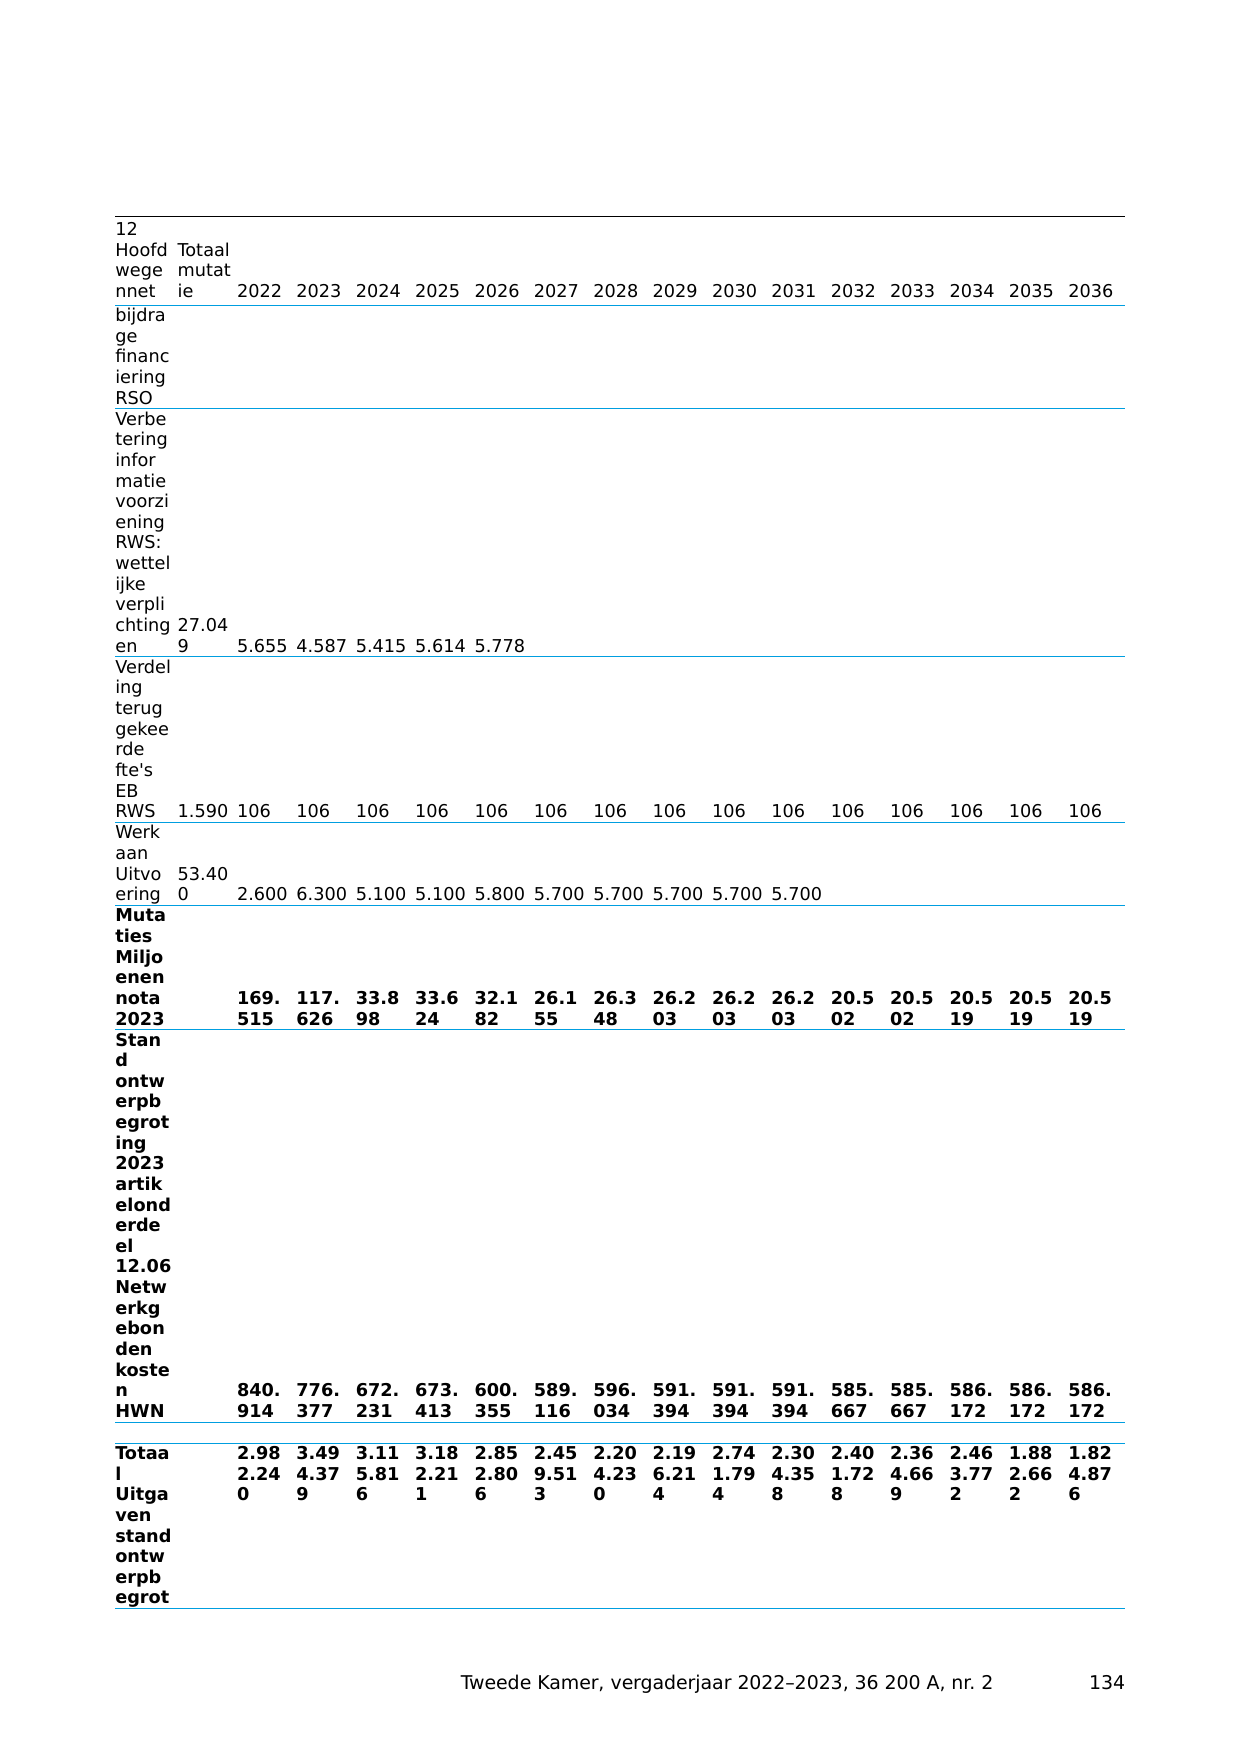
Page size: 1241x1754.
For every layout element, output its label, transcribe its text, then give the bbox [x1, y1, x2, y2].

table_cell 589.116 [531, 1030, 590, 1421]
table_cell Werk aan Uitvoering [115, 823, 174, 905]
table_cell [175, 306, 234, 408]
table_cell [650, 1423, 709, 1443]
table_cell 591.394 [650, 1030, 709, 1421]
table_cell 3.182.211 [412, 1444, 471, 1608]
table_cell 2034 [946, 217, 1006, 304]
table_cell 26.203 [768, 906, 828, 1029]
table_cell 1.590 [175, 657, 234, 822]
table_cell [946, 306, 1006, 408]
table_cell 106 [1065, 657, 1125, 822]
table_cell 2028 [590, 217, 649, 304]
table_cell 106 [1006, 657, 1065, 822]
table_cell [1006, 823, 1065, 905]
table_cell 12 Hoofdwegennet [115, 217, 174, 304]
table_cell 26.348 [590, 906, 649, 1029]
table_cell 5.700 [531, 823, 590, 905]
table_cell 106 [946, 657, 1006, 822]
table_cell 4.587 [293, 409, 353, 656]
table_cell 672.231 [353, 1030, 412, 1421]
table_cell 5.778 [471, 409, 531, 656]
table_cell 2.741.794 [709, 1444, 768, 1608]
table_cell 2026 [471, 217, 531, 304]
table_cell 2035 [1006, 217, 1065, 304]
table_cell 20.502 [887, 906, 946, 1029]
table_cell 5.800 [471, 823, 531, 905]
table_cell 106 [828, 657, 887, 822]
table_cell 591.394 [768, 1030, 828, 1421]
table_cell [1006, 306, 1065, 408]
table_cell [175, 906, 234, 1029]
table_cell [709, 306, 768, 408]
table_cell [828, 306, 887, 408]
table_cell 585.667 [887, 1030, 946, 1421]
table_cell [1006, 409, 1065, 656]
table_cell [828, 1423, 887, 1443]
table_cell [531, 1423, 590, 1443]
table_cell bijdrage financiering RSO [115, 306, 174, 408]
table_cell 33.898 [353, 906, 412, 1029]
table_cell 20.519 [1006, 906, 1065, 1029]
table_cell [768, 1423, 828, 1443]
table_cell 5.700 [768, 823, 828, 905]
table_cell 586.172 [1065, 1030, 1125, 1421]
table_cell 5.655 [234, 409, 293, 656]
table_cell 2033 [887, 217, 946, 304]
table_cell 106 [471, 657, 531, 822]
table_cell [1006, 1423, 1065, 1443]
table_cell [531, 409, 590, 656]
table_cell 106 [887, 657, 946, 822]
table_cell 26.203 [709, 906, 768, 1029]
table_cell 106 [590, 657, 649, 822]
table_cell 2.600 [234, 823, 293, 905]
table_cell Totaal mutatie [175, 217, 234, 304]
table_cell 26.155 [531, 906, 590, 1029]
table_cell 840.914 [234, 1030, 293, 1421]
table_cell [650, 306, 709, 408]
table_cell [887, 1423, 946, 1443]
table_cell [1065, 409, 1125, 656]
table_cell 2036 [1065, 217, 1125, 304]
table_cell [293, 1423, 353, 1443]
table_cell [590, 306, 649, 408]
table_cell [531, 306, 590, 408]
table_cell [1065, 1423, 1125, 1443]
table_cell 600.355 [471, 1030, 531, 1421]
table_cell [175, 1423, 234, 1443]
table_cell 2022 [234, 217, 293, 304]
table_cell 20.519 [1065, 906, 1125, 1029]
table_cell [353, 1423, 412, 1443]
table_cell [412, 1423, 471, 1443]
table_cell [412, 306, 471, 408]
table_cell 776.377 [293, 1030, 353, 1421]
table_cell 26.203 [650, 906, 709, 1029]
table_cell [175, 1030, 234, 1421]
table_cell 33.624 [412, 906, 471, 1029]
table_cell 2.463.772 [946, 1444, 1006, 1608]
table_cell 585.667 [828, 1030, 887, 1421]
table_cell 106 [768, 657, 828, 822]
table_cell 3.494.379 [293, 1444, 353, 1608]
table_cell [828, 823, 887, 905]
table_cell 2025 [412, 217, 471, 304]
table_cell 106 [531, 657, 590, 822]
table_header Tabel 68 Artikel 12 Hoofdwegennet (bedragen x € 1.000) [115, 191, 1125, 216]
table_cell [709, 409, 768, 656]
table_cell 2.204.230 [590, 1444, 649, 1608]
table_cell 591.394 [709, 1030, 768, 1421]
table_cell 5.614 [412, 409, 471, 656]
table_cell 2031 [768, 217, 828, 304]
table_cell Mutaties Miljoenennota 2023 [115, 906, 174, 1029]
table_cell Totaal Uitgaven stand ontwerpbegrot [115, 1444, 174, 1608]
table_cell [175, 1444, 234, 1608]
table_cell [234, 1423, 293, 1443]
table_cell 2024 [353, 217, 412, 304]
table_cell Stand ontwerpbegroting 2023 artikelonderdeel 12.06 Netwerkgebonden kosten HWN [115, 1030, 174, 1421]
table_cell 106 [412, 657, 471, 822]
table_cell 2030 [709, 217, 768, 304]
table_cell Verdeling teruggekeerde fte's EB RWS [115, 657, 174, 822]
table_cell [234, 306, 293, 408]
table_cell [887, 823, 946, 905]
table_cell 5.700 [709, 823, 768, 905]
table_cell 2.982.240 [234, 1444, 293, 1608]
table_cell 20.519 [946, 906, 1006, 1029]
table_cell [1065, 306, 1125, 408]
table_cell [353, 306, 412, 408]
table_cell 5.415 [353, 409, 412, 656]
table_cell [590, 1423, 649, 1443]
table_cell 2.401.728 [828, 1444, 887, 1608]
table_cell 586.172 [946, 1030, 1006, 1421]
table_cell [590, 409, 649, 656]
table_cell 2.459.513 [531, 1444, 590, 1608]
table_cell 1.824.876 [1065, 1444, 1125, 1608]
table_cell 2032 [828, 217, 887, 304]
table_cell 117.626 [293, 906, 353, 1029]
table_cell 106 [234, 657, 293, 822]
table_cell 3.115.816 [353, 1444, 412, 1608]
table_cell 5.100 [412, 823, 471, 905]
table_cell [471, 306, 531, 408]
table_cell 1.882.662 [1006, 1444, 1065, 1608]
table_cell [946, 1423, 1006, 1443]
table_cell 106 [650, 657, 709, 822]
table_cell [946, 409, 1006, 656]
table_cell 27.049 [175, 409, 234, 656]
table_cell 586.172 [1006, 1030, 1065, 1421]
table_cell 5.700 [590, 823, 649, 905]
table_cell 5.700 [650, 823, 709, 905]
table_cell 106 [293, 657, 353, 822]
table_cell Verbetering informatievoorziening RWS: wettelijke verplichtingen [115, 409, 174, 656]
table_cell [887, 306, 946, 408]
table_cell [709, 1423, 768, 1443]
table_cell [293, 306, 353, 408]
table_cell 53.400 [175, 823, 234, 905]
table_cell [471, 1423, 531, 1443]
table_cell 5.100 [353, 823, 412, 905]
table_cell 2023 [293, 217, 353, 304]
table_cell 106 [353, 657, 412, 822]
table_cell 2029 [650, 217, 709, 304]
table_cell 673.413 [412, 1030, 471, 1421]
table_cell [1065, 823, 1125, 905]
table_cell 2.304.358 [768, 1444, 828, 1608]
table_cell [946, 823, 1006, 905]
table_cell 32.182 [471, 906, 531, 1029]
table_cell [115, 1423, 174, 1443]
table_cell 106 [709, 657, 768, 822]
table_cell 2.196.214 [650, 1444, 709, 1608]
table_cell 596.034 [590, 1030, 649, 1421]
table_cell [768, 306, 828, 408]
table_cell 6.300 [293, 823, 353, 905]
table_cell 2027 [531, 217, 590, 304]
table_cell [768, 409, 828, 656]
table_cell 20.502 [828, 906, 887, 1029]
table_cell 169.515 [234, 906, 293, 1029]
table_cell [887, 409, 946, 656]
table_cell 2.852.806 [471, 1444, 531, 1608]
table_cell [828, 409, 887, 656]
table_cell [650, 409, 709, 656]
table_cell 2.364.669 [887, 1444, 946, 1608]
